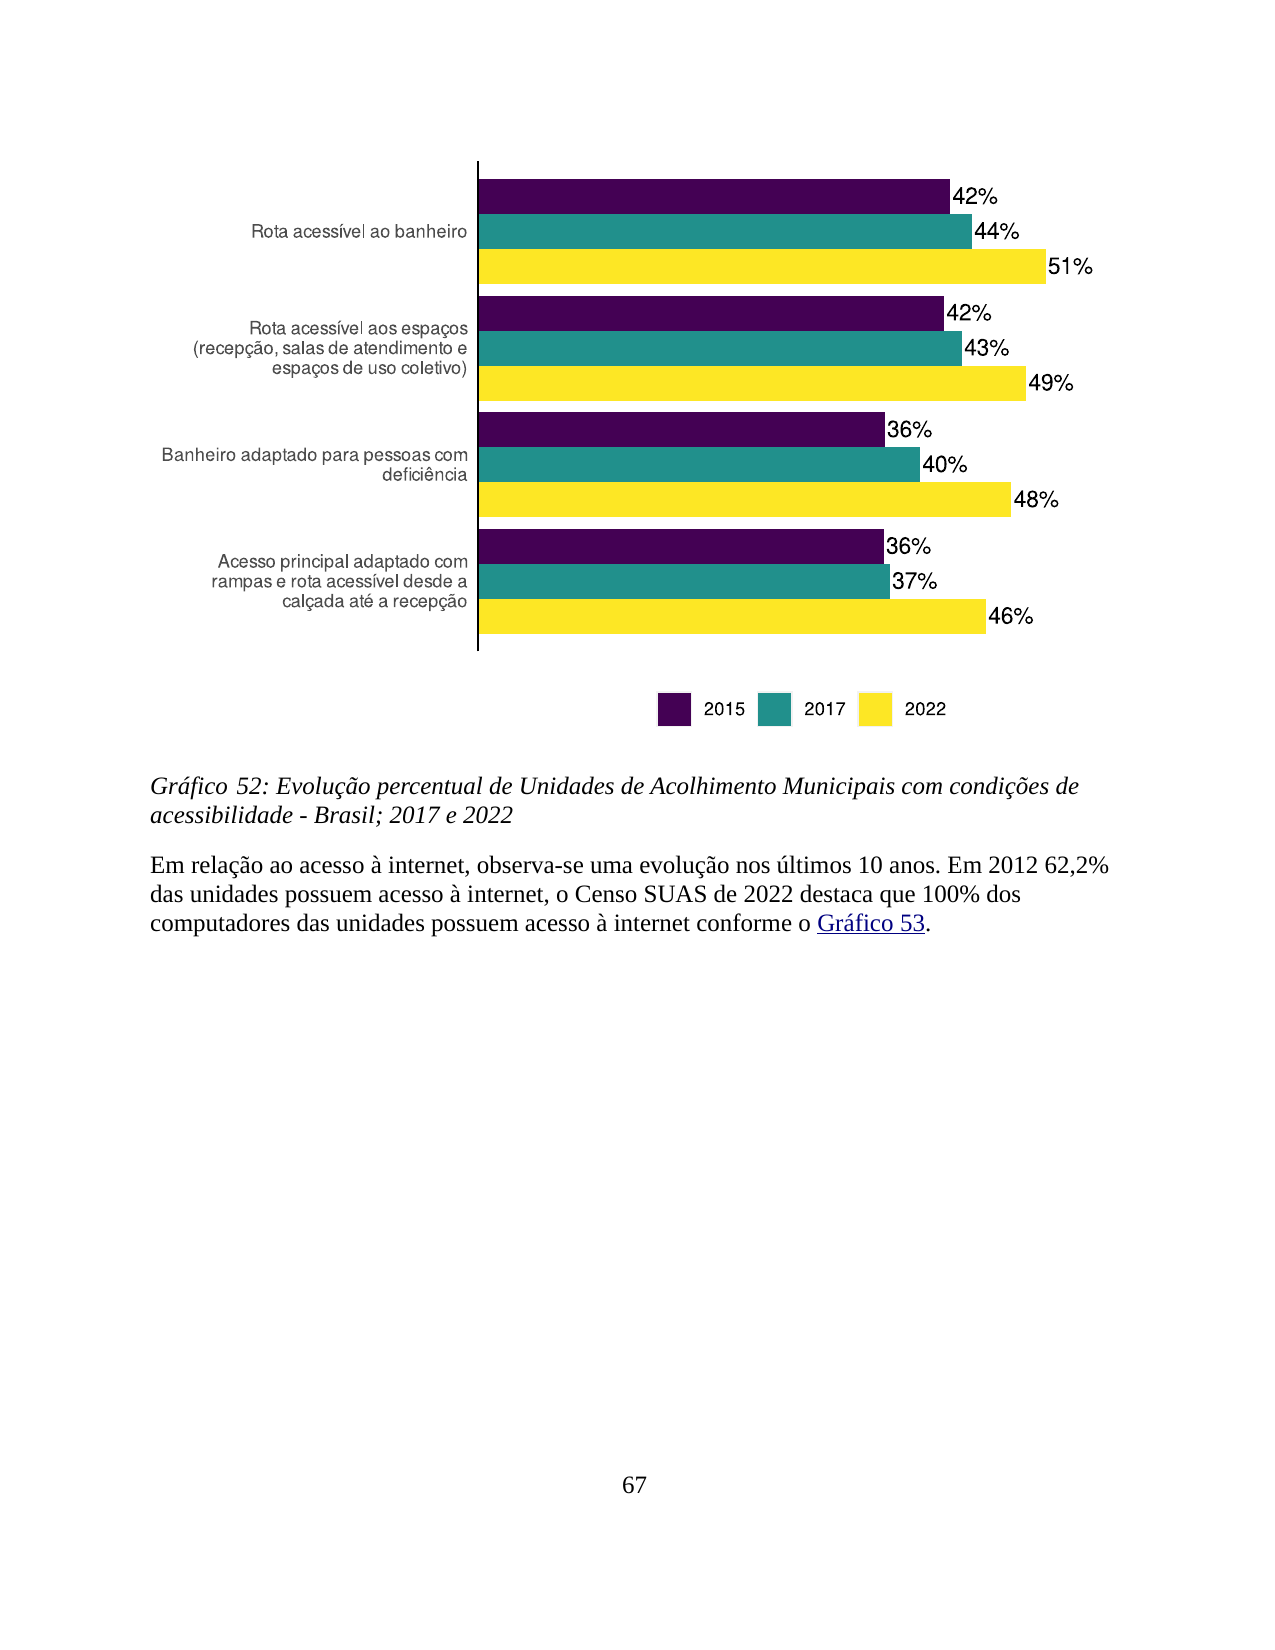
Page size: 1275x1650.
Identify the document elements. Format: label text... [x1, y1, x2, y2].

text Em relação ao acesso à internet, observa-se uma evolução nos últimos 10 anos. Em 2012 62,2% das unidades possuem acesso à internet, o Censo SUAS de 2022 destaca que 100% dos computadores das unidades possuem acesso à internet conforme o Gráfico 53. [150, 850, 1125, 937]
table_header Gráfico 52: Evolução percentual de Unidades de Acolhimento Municipais com condições de acessibilidade - Brasil; 2017 e 2022 [150, 751, 1125, 841]
